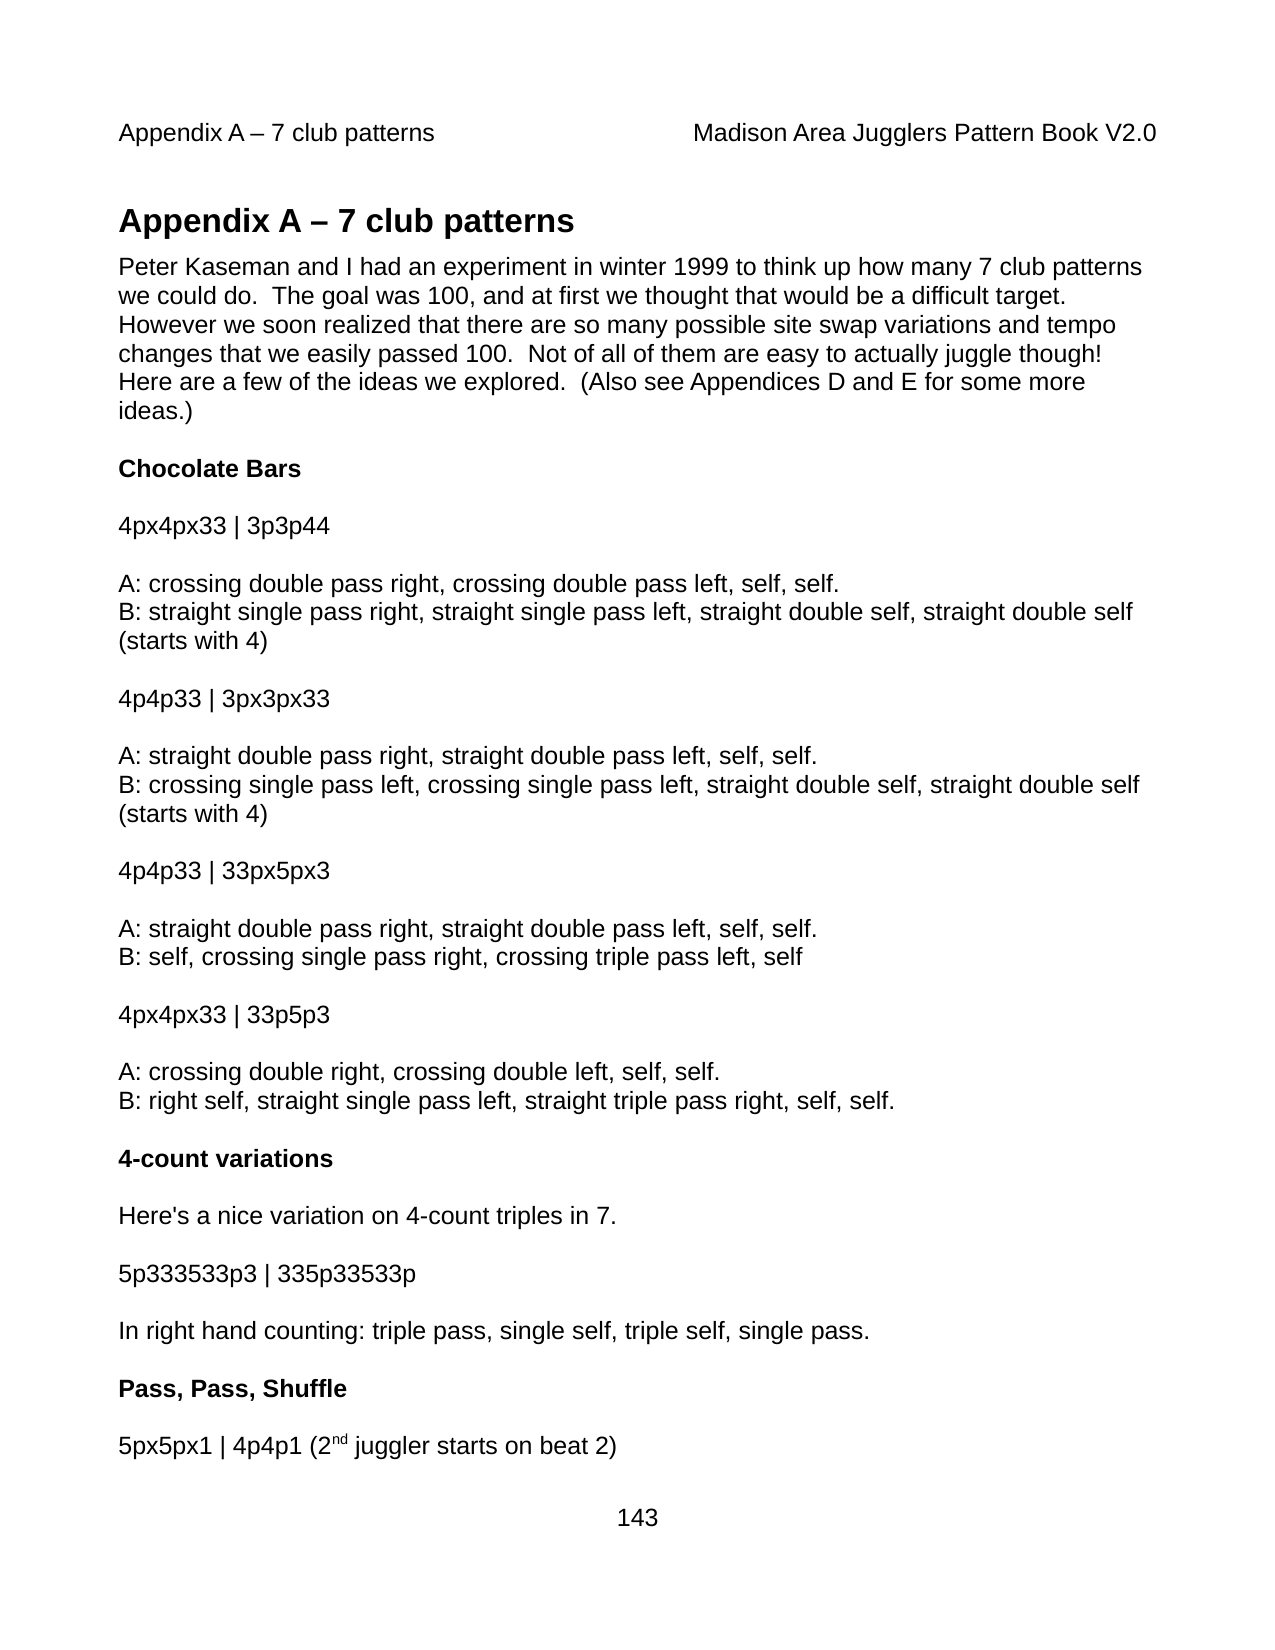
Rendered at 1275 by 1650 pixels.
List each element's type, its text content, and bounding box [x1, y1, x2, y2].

text B: crossing single pass left, crossing single pass left, straight double self, straight double self (starts with 4) [118, 770, 1157, 827]
text In right hand counting: triple pass, single self, triple self, single pass. [118, 1316, 1157, 1345]
text 4p4p33 | 33px5px3 [118, 856, 1157, 885]
text B: self, crossing single pass right, crossing triple pass left, self [118, 942, 1157, 971]
text Pass, Pass, Shuffle [118, 1373, 1157, 1402]
text A: crossing double pass right, crossing double pass left, self, self. [118, 568, 1157, 597]
text A: straight double pass right, straight double pass left, self, self. [118, 741, 1157, 770]
text 5px5px1 | 4p4p1 (2nd juggler starts on beat 2) [118, 1431, 1157, 1460]
text B: right self, straight single pass left, straight triple pass right, self, self. [118, 1086, 1157, 1115]
subtitle Appendix A – 7 club patterns [118, 201, 1157, 240]
text 5p333533p3 | 335p33533p [118, 1258, 1157, 1287]
text 4p4p33 | 3px3px33 [118, 683, 1157, 712]
text 4px4px33 | 3p3p44 [118, 511, 1157, 540]
text Chocolate Bars [118, 453, 1157, 482]
text 4-count variations [118, 1143, 1157, 1172]
text Peter Kaseman and I had an experiment in winter 1999 to think up how many 7 club patterns we could do. The goal was 100, and at first we thought that would be a difficult target. However we soon realized that there are so many possible site swap variations and tempo changes that we easily passed 100. Not of all of them are easy to actually juggle though! Here are a few of the ideas we explored. (Also see Appendices D and E for some more ideas.) [118, 252, 1157, 425]
text 4px4px33 | 33p5p3 [118, 1000, 1157, 1028]
text B: straight single pass right, straight single pass left, straight double self, straight double self (starts with 4) [118, 597, 1157, 655]
text A: straight double pass right, straight double pass left, self, self. [118, 913, 1157, 942]
text Here's a nice variation on 4-count triples in 7. [118, 1201, 1157, 1230]
text A: crossing double right, crossing double left, self, self. [118, 1057, 1157, 1086]
